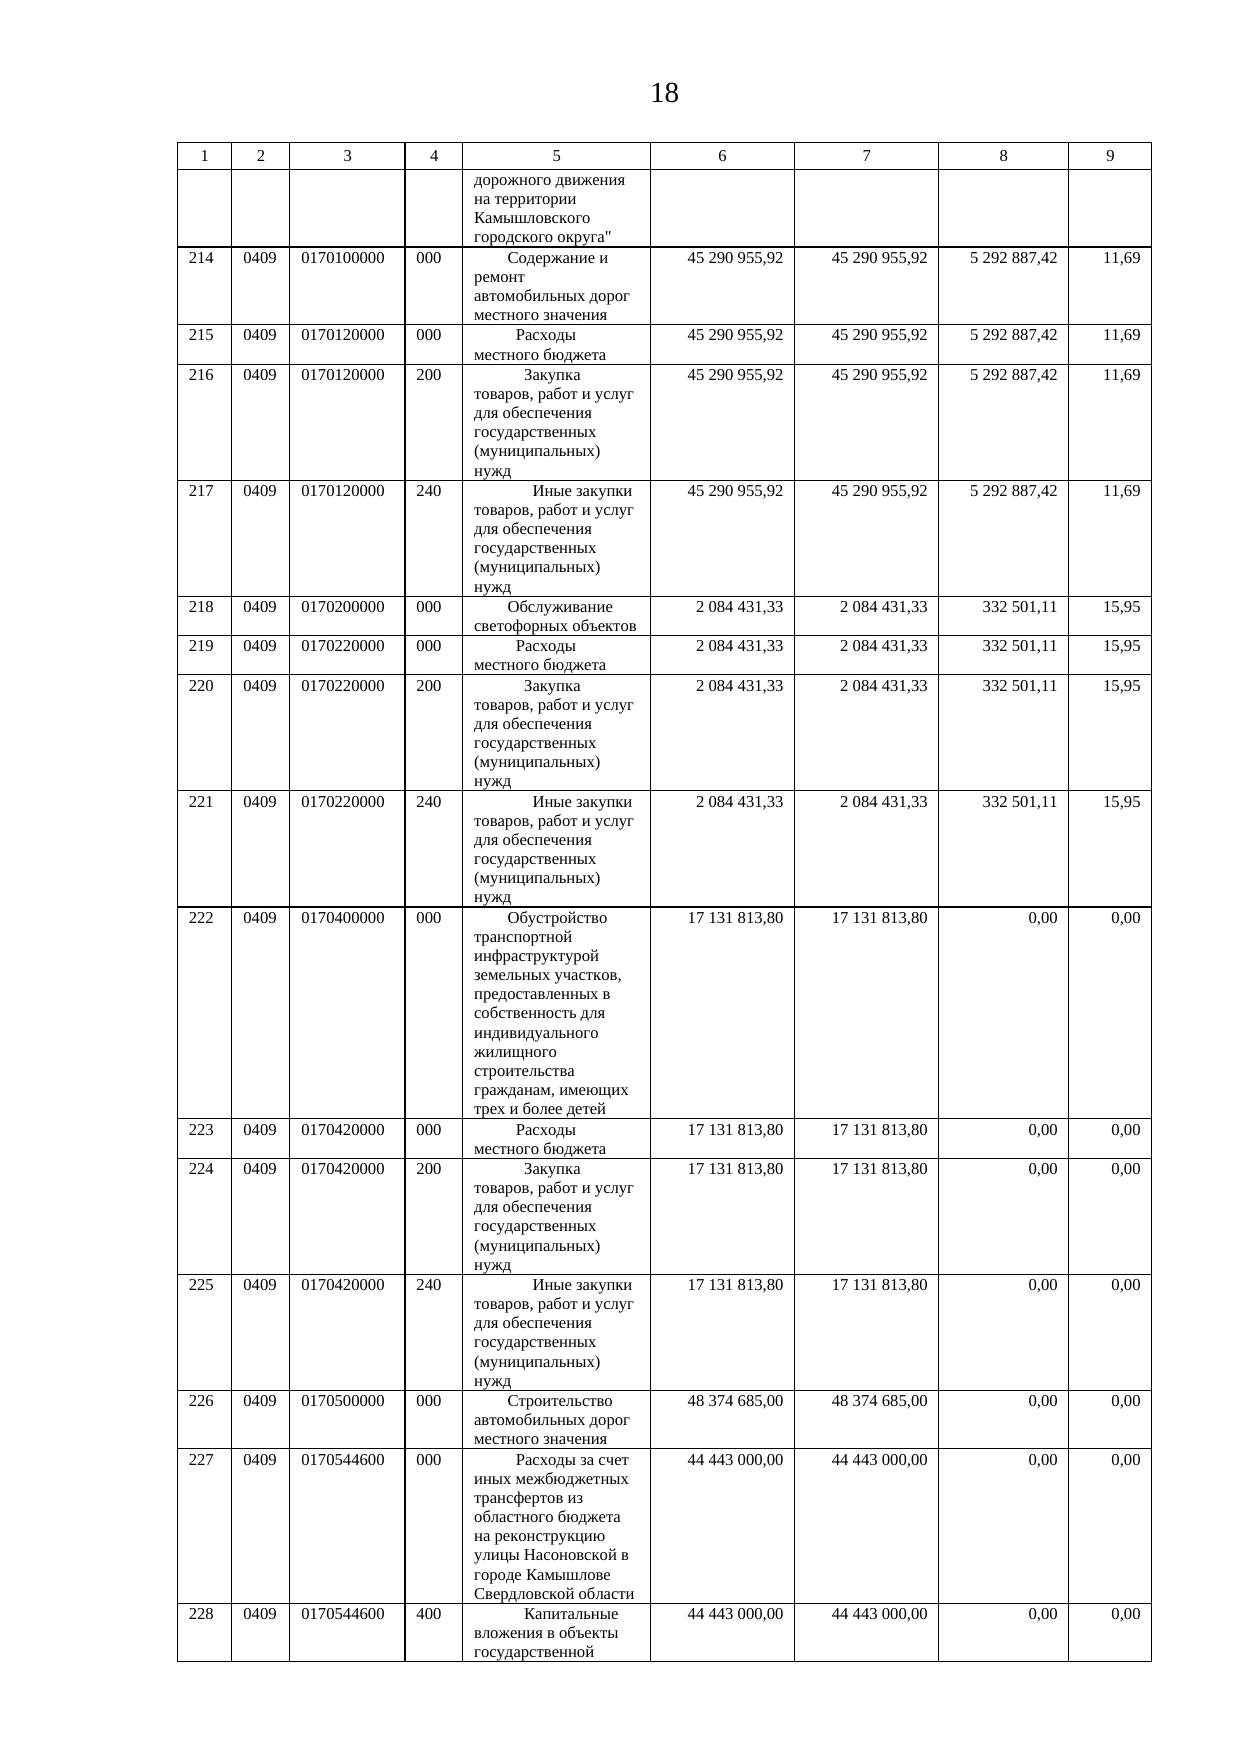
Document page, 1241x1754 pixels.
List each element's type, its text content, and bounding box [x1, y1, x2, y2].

table_cell 5 292 887,42 [939, 481, 1068, 596]
table_cell 0170220000 [290, 636, 404, 674]
table_cell 11,69 [1069, 481, 1151, 596]
table_cell 332 501,11 [939, 675, 1068, 790]
table_cell 0409 [232, 365, 289, 479]
table_cell 200 [406, 675, 462, 790]
table_cell 217 [178, 481, 231, 596]
table_cell 000 [406, 1391, 462, 1448]
table_cell 216 [178, 365, 231, 479]
table_cell Расходы местного бюджета [463, 325, 650, 363]
table_cell 332 501,11 [939, 597, 1068, 635]
table_cell 0409 [232, 1159, 289, 1274]
table_cell 224 [178, 1159, 231, 1274]
table_cell 15,95 [1069, 791, 1151, 906]
table_cell 332 501,11 [939, 636, 1068, 674]
table_cell 2 084 431,33 [651, 791, 794, 906]
table_cell 0409 [232, 908, 289, 1118]
table_cell дорожного движения на территории Камышловского городского округа" [463, 170, 650, 246]
table_cell 0409 [232, 791, 289, 906]
table_cell 000 [406, 636, 462, 674]
table_cell 0,00 [939, 1391, 1068, 1448]
table_cell 2 084 431,33 [651, 597, 794, 635]
table_cell 0,00 [939, 1449, 1068, 1603]
table_cell 0170500000 [290, 1391, 404, 1448]
table_cell 223 [178, 1119, 231, 1158]
table_cell 219 [178, 636, 231, 674]
table_cell [651, 170, 794, 246]
table_cell 0170200000 [290, 597, 404, 635]
table_cell 200 [406, 365, 462, 479]
table_cell 214 [178, 248, 231, 324]
table_cell 15,95 [1069, 675, 1151, 790]
table_cell 0,00 [939, 908, 1068, 1118]
table_cell 0,00 [1069, 1604, 1151, 1661]
table_cell 0409 [232, 597, 289, 635]
table_cell 15,95 [1069, 636, 1151, 674]
table_cell Иные закупки товаров, работ и услуг для обеспечения государственных (муниципальных) нужд [463, 481, 650, 596]
table_cell 0409 [232, 675, 289, 790]
table_cell 240 [406, 791, 462, 906]
table_cell 0170220000 [290, 791, 404, 906]
table_cell 0,00 [939, 1604, 1068, 1661]
table_cell 0,00 [939, 1119, 1068, 1158]
table_header 3 [290, 143, 404, 169]
table_cell 15,95 [1069, 597, 1151, 635]
table_cell 44 443 000,00 [795, 1449, 938, 1603]
table_cell 2 084 431,33 [651, 675, 794, 790]
table_cell 45 290 955,92 [795, 248, 938, 324]
table_cell Расходы местного бюджета [463, 636, 650, 674]
table_cell 17 131 813,80 [795, 908, 938, 1118]
table_cell 2 084 431,33 [795, 597, 938, 635]
table_cell Иные закупки товаров, работ и услуг для обеспечения государственных (муниципальных) нужд [463, 791, 650, 906]
table_header 4 [406, 143, 462, 169]
table_header 5 [463, 143, 650, 169]
table_cell 240 [406, 1275, 462, 1390]
table_cell 2 084 431,33 [795, 636, 938, 674]
table_cell 45 290 955,92 [795, 325, 938, 363]
table_cell 225 [178, 1275, 231, 1390]
table_cell 44 443 000,00 [651, 1449, 794, 1603]
table_cell 0170420000 [290, 1275, 404, 1390]
table_cell 11,69 [1069, 365, 1151, 479]
table_cell 0170420000 [290, 1119, 404, 1158]
table_cell 17 131 813,80 [651, 1119, 794, 1158]
table_cell 0,00 [1069, 1391, 1151, 1448]
table_cell 240 [406, 481, 462, 596]
table_cell Закупка товаров, работ и услуг для обеспечения государственных (муниципальных) нужд [463, 675, 650, 790]
table_cell 0,00 [939, 1159, 1068, 1274]
table_cell [290, 170, 404, 246]
table_cell 44 443 000,00 [795, 1604, 938, 1661]
table_cell 220 [178, 675, 231, 790]
table_cell 2 084 431,33 [651, 636, 794, 674]
table_cell 0,00 [1069, 1275, 1151, 1390]
table_cell 0409 [232, 248, 289, 324]
table_cell 0,00 [939, 1275, 1068, 1390]
table_cell Расходы местного бюджета [463, 1119, 650, 1158]
table_cell Содержание и ремонт автомобильных дорог местного значения [463, 248, 650, 324]
table_cell 17 131 813,80 [651, 1159, 794, 1274]
table_cell 332 501,11 [939, 791, 1068, 906]
table_cell 0170544600 [290, 1604, 404, 1661]
table_header 2 [232, 143, 289, 169]
table_cell 0409 [232, 481, 289, 596]
table_cell 5 292 887,42 [939, 325, 1068, 363]
table_cell Строительство автомобильных дорог местного значения [463, 1391, 650, 1448]
table_cell 000 [406, 908, 462, 1118]
table_cell 11,69 [1069, 248, 1151, 324]
table_header 9 [1069, 143, 1151, 169]
table_cell 0,00 [1069, 908, 1151, 1118]
table_cell 0,00 [1069, 1159, 1151, 1274]
table_cell 221 [178, 791, 231, 906]
table_cell 2 084 431,33 [795, 675, 938, 790]
table_cell 000 [406, 597, 462, 635]
table_cell 222 [178, 908, 231, 1118]
table_cell 11,69 [1069, 325, 1151, 363]
table_cell 226 [178, 1391, 231, 1448]
table_cell 227 [178, 1449, 231, 1603]
table_header 6 [651, 143, 794, 169]
table_cell 17 131 813,80 [795, 1159, 938, 1274]
table_cell 0409 [232, 325, 289, 363]
table_cell 218 [178, 597, 231, 635]
table_cell 17 131 813,80 [651, 1275, 794, 1390]
table_cell 400 [406, 1604, 462, 1661]
table_cell Обслуживание светофорных объектов [463, 597, 650, 635]
table_cell 45 290 955,92 [795, 481, 938, 596]
table_cell 000 [406, 325, 462, 363]
table_cell 17 131 813,80 [795, 1119, 938, 1158]
table_cell 0170120000 [290, 365, 404, 479]
table_cell [178, 170, 231, 246]
table_cell 0,00 [1069, 1119, 1151, 1158]
table_cell 215 [178, 325, 231, 363]
table_cell 45 290 955,92 [651, 481, 794, 596]
table_cell 0170100000 [290, 248, 404, 324]
table_cell 17 131 813,80 [795, 1275, 938, 1390]
table_cell 5 292 887,42 [939, 248, 1068, 324]
table_cell 0170120000 [290, 325, 404, 363]
table_cell Расходы за счет иных межбюджетных трансфертов из областного бюджета на реконструкцию улицы Насоновской в городе Камышлове Свердловской области [463, 1449, 650, 1603]
table_cell 44 443 000,00 [651, 1604, 794, 1661]
table_cell 45 290 955,92 [651, 325, 794, 363]
table_cell [939, 170, 1068, 246]
table_cell 0170400000 [290, 908, 404, 1118]
table_cell 45 290 955,92 [651, 248, 794, 324]
table_cell 200 [406, 1159, 462, 1274]
table_cell Закупка товаров, работ и услуг для обеспечения государственных (муниципальных) нужд [463, 365, 650, 479]
table_cell 48 374 685,00 [795, 1391, 938, 1448]
table_cell 48 374 685,00 [651, 1391, 794, 1448]
table_cell [795, 170, 938, 246]
table_header 8 [939, 143, 1068, 169]
table_cell [232, 170, 289, 246]
table_cell 0,00 [1069, 1449, 1151, 1603]
table_cell 0170544600 [290, 1449, 404, 1603]
table_cell Обустройство транспортной инфраструктурой земельных участков, предоставленных в собственность для индивидуального жилищного строительства гражданам, имеющих трех и более детей [463, 908, 650, 1118]
table_cell 17 131 813,80 [651, 908, 794, 1118]
table_cell [406, 170, 462, 246]
table_cell [1069, 170, 1151, 246]
table_cell Капитальные вложения в объекты государственной [463, 1604, 650, 1661]
table_cell 000 [406, 248, 462, 324]
table_cell 0170420000 [290, 1159, 404, 1274]
table_cell Иные закупки товаров, работ и услуг для обеспечения государственных (муниципальных) нужд [463, 1275, 650, 1390]
table_header 7 [795, 143, 938, 169]
table_cell 000 [406, 1119, 462, 1158]
table_cell 0170220000 [290, 675, 404, 790]
table_cell 0409 [232, 1119, 289, 1158]
table_cell 0409 [232, 1449, 289, 1603]
table_cell 45 290 955,92 [795, 365, 938, 479]
table_cell Закупка товаров, работ и услуг для обеспечения государственных (муниципальных) нужд [463, 1159, 650, 1274]
table_cell 0409 [232, 1275, 289, 1390]
table_cell 0170120000 [290, 481, 404, 596]
table_cell 0409 [232, 1391, 289, 1448]
table_cell 000 [406, 1449, 462, 1603]
table_cell 45 290 955,92 [651, 365, 794, 479]
table_cell 0409 [232, 1604, 289, 1661]
table_cell 228 [178, 1604, 231, 1661]
table_cell 5 292 887,42 [939, 365, 1068, 479]
table_header 1 [178, 143, 231, 169]
table_cell 0409 [232, 636, 289, 674]
table_cell 2 084 431,33 [795, 791, 938, 906]
